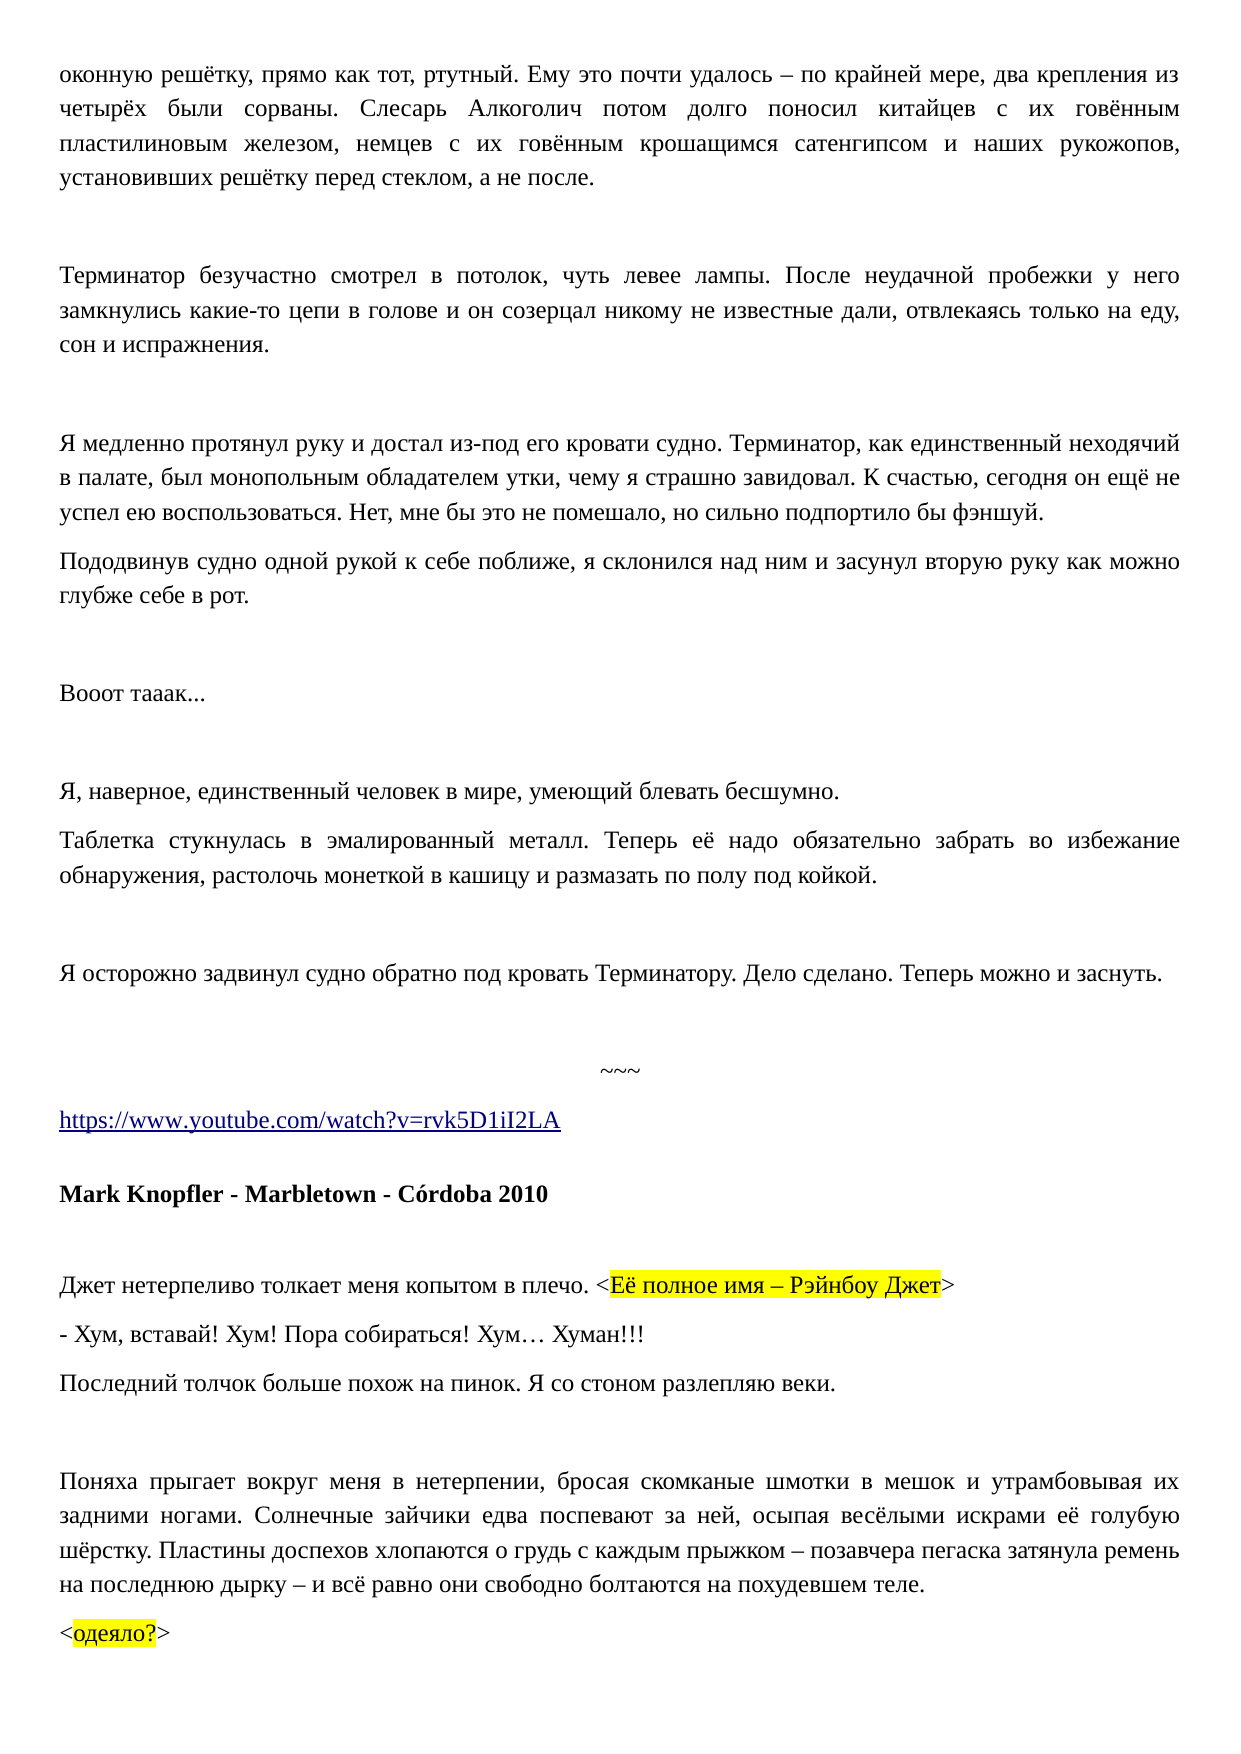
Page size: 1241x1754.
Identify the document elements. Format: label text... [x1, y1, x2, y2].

text Я медленно протянул руку и достал из-под его кровати судно. Терминатор, как единственный неходячий в палате, был монопольным обладателем утки, чему я страшно завидовал. К счастью, сегодня он ещё не успел ею воспользоваться. Нет, мне бы это не помешало, но сильно подпортило бы фэншуй. [59, 428, 1181, 525]
text ~~~ [59, 1056, 1181, 1085]
text Вооот тааак... [59, 678, 1181, 707]
text Я осторожно задвинул судно обратно под кровать Терминатору. Дело сделано. Теперь можно и заснуть. [59, 958, 1181, 987]
text - Хум, вставай! Хум! Пора собираться! Хум… Хуман!!! [59, 1319, 1181, 1347]
text Терминатор безучастно смотрел в потолок, чуть левее лампы. После неудачной пробежки у него замкнулись какие-то цепи в голове и он созерцал никому не известные дали, отвлекаясь только на еду, сон и испражнения. [59, 261, 1181, 358]
text Пододвинув судно одной рукой к себе поближе, я склонился над ним и засунул вторую руку как можно глубже себе в рот. [59, 546, 1181, 609]
text Джет нетерпеливо толкает меня копытом в плечо. <Её полное имя – Рэйнбоу Джет> [59, 1270, 1181, 1298]
text Последний толчок больше похож на пинок. Я со стоном разлепляю веки. [59, 1368, 1181, 1397]
text оконную решётку, прямо как тот, ртутный. Ему это почти удалось – по крайней мере, два крепления из четырёх были сорваны. Слесарь Алкоголич потом долго поносил китайцев с их говённым пластилиновым железом, немцев с их говённым крошащимся сатенгипсом и наших рукожопов, установивших решётку перед стеклом, а не после. [59, 59, 1181, 191]
text <одеяло?> [59, 1618, 1181, 1647]
text Я, наверное, единственный человек в мире, умеющий блевать бесшумно. [59, 776, 1181, 805]
text https://www.youtube.com/watch?v=rvk5D1iI2LA [59, 1105, 1181, 1134]
text Поняха прыгает вокруг меня в нетерпении, бросая скомканые шмотки в мешок и утрамбовывая их задними ногами. Солнечные зайчики едва поспевают за ней, осыпая весёлыми искрами её голубую шёрстку. Пластины доспехов хлопаются о грудь с каждым прыжком – позавчера пегаска затянула ремень на последнюю дырку – и всё равно они свободно болтаются на похудевшем теле. [59, 1466, 1181, 1598]
subtitle Mark Knopfler - Marbletown - Córdoba 2010 [59, 1179, 1181, 1208]
text Таблетка стукнулась в эмалированный металл. Теперь её надо обязательно забрать во избежание обнаружения, растолочь монеткой в кашицу и размазать по полу под койкой. [59, 826, 1181, 889]
